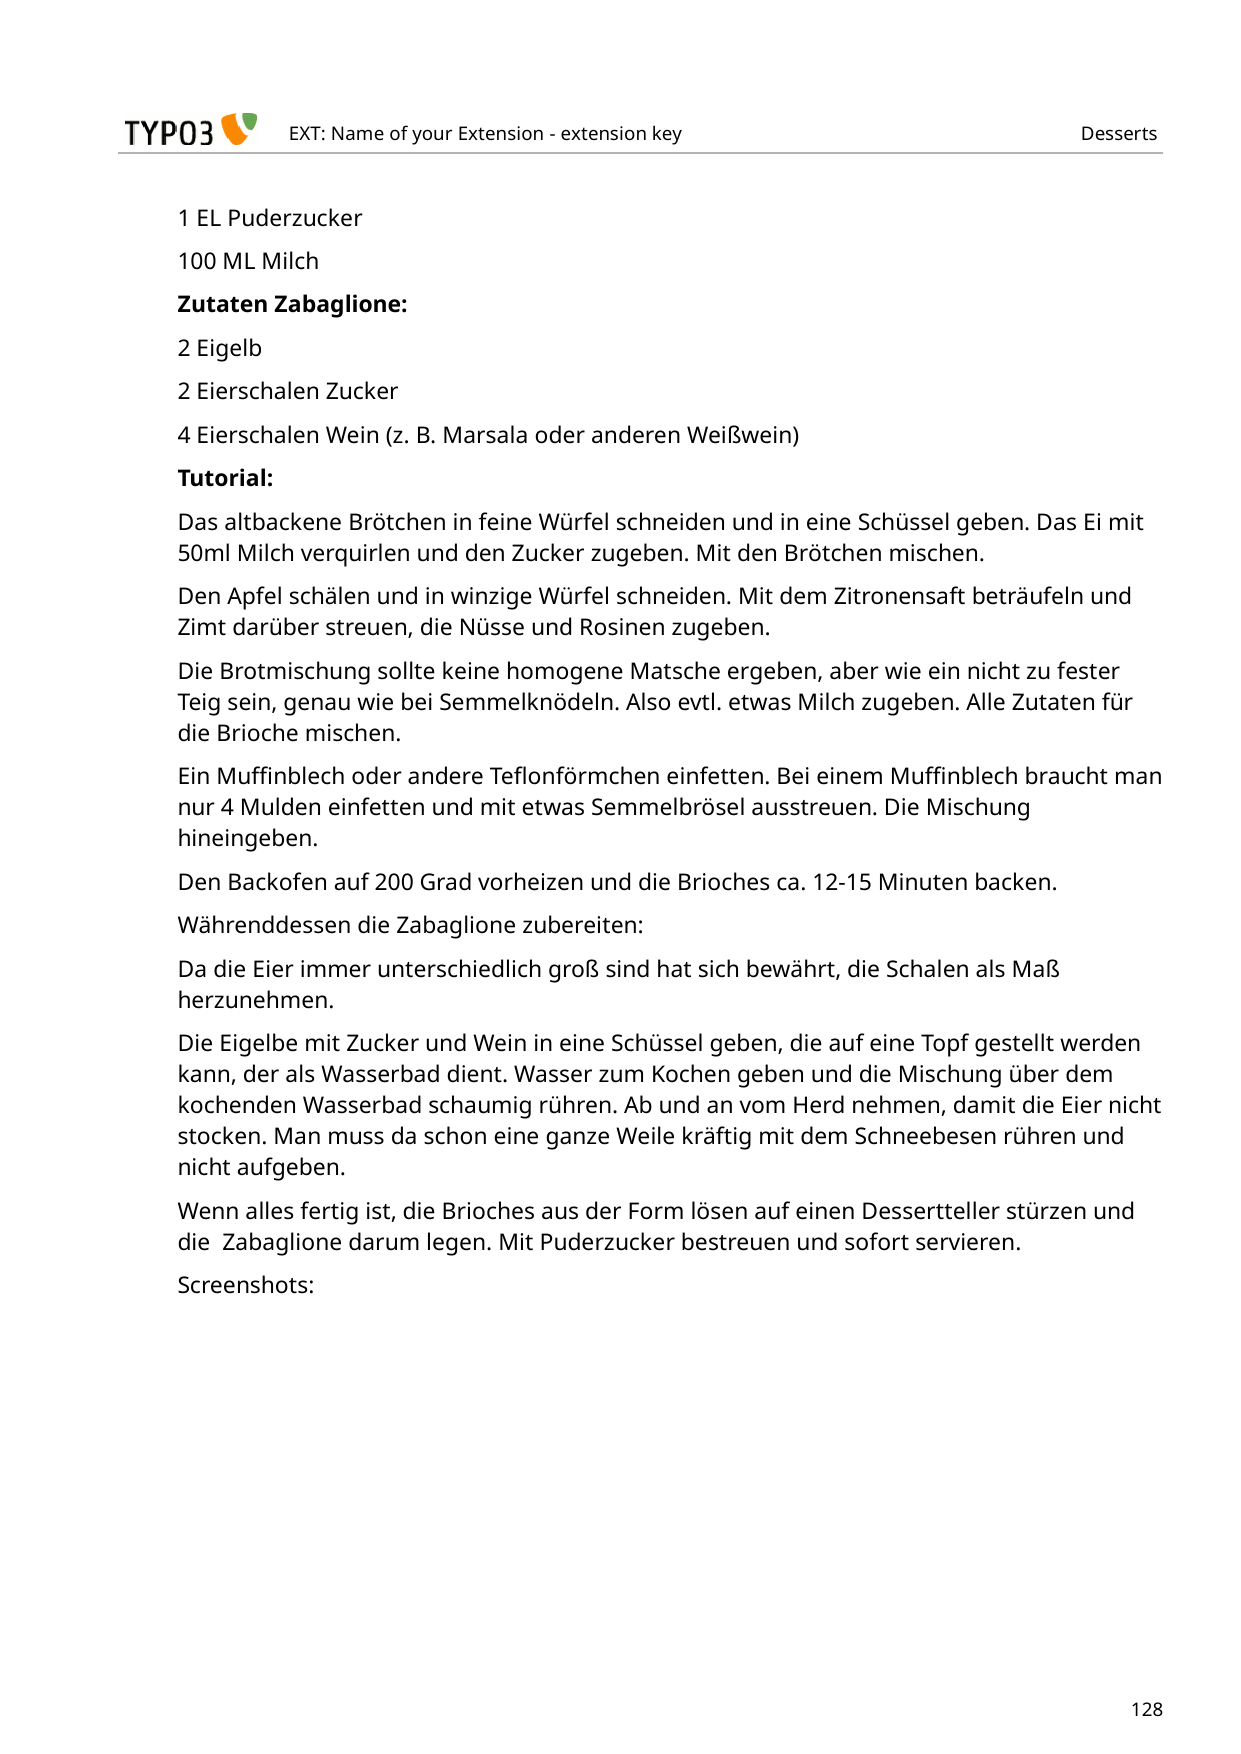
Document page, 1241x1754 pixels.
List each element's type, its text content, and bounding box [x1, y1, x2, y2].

text Zutaten Zabaglione: [177, 288, 1163, 319]
text Die Eigelbe mit Zucker und Wein in eine Schüssel geben, die auf eine Topf gestellt werden kann, der als Wasserbad dient. Wasser zum Kochen geben und die Mischung über dem kochenden Wasserbad schaumig rühren. Ab und an vom Herd nehmen, damit die Eier nicht stocken. Man muss da schon eine ganze Weile kräftig mit dem Schneebesen rühren und nicht aufgeben. [177, 1027, 1163, 1182]
text Wenn alles fertig ist, die Brioches aus der Form lösen auf einen Dessertteller stürzen und die Zabaglione darum legen. Mit Puderzucker bestreuen und sofort servieren. [177, 1194, 1163, 1257]
text Screenshots: [177, 1269, 1163, 1300]
text Den Backofen auf 200 Grad vorheizen und die Brioches ca. 12-15 Minuten backen. [177, 866, 1163, 897]
text Den Apfel schälen und in winzige Würfel schneiden. Mit dem Zitronensaft beträufeln und Zimt darüber streuen, die Nüsse und Rosinen zugeben. [177, 580, 1163, 642]
text Ein Muffinblech oder andere Teflonförmchen einfetten. Bei einem Muffinblech braucht man nur 4 Mulden einfetten und mit etwas Semmelbrösel ausstreuen. Die Mischung hineingeben. [177, 760, 1163, 853]
text Währenddessen die Zabaglione zubereiten: [177, 909, 1163, 940]
text Das altbackene Brötchen in feine Würfel schneiden und in eine Schüssel geben. Das Ei mit 50ml Milch verquirlen und den Zucker zugeben. Mit den Brötchen mischen. [177, 506, 1163, 568]
text Tutorial: [177, 462, 1163, 493]
text 4 Eierschalen Wein (z. B. Marsala oder anderen Weißwein) [177, 419, 1163, 450]
text 1 EL Puderzucker [177, 202, 1163, 233]
text 2 Eigelb [177, 332, 1163, 363]
text 100 ML Milch [177, 245, 1163, 276]
text Die Brotmischung sollte keine homogene Matsche ergeben, aber wie ein nicht zu fester Teig sein, genau wie bei Semmelknödeln. Also evtl. etwas Milch zugeben. Alle Zutaten für die Brioche mischen. [177, 654, 1163, 748]
text 2 Eierschalen Zucker [177, 375, 1163, 406]
picture [124, 112, 260, 145]
text Da die Eier immer unterschiedlich groß sind hat sich bewährt, die Schalen als Maß herzunehmen. [177, 952, 1163, 1014]
